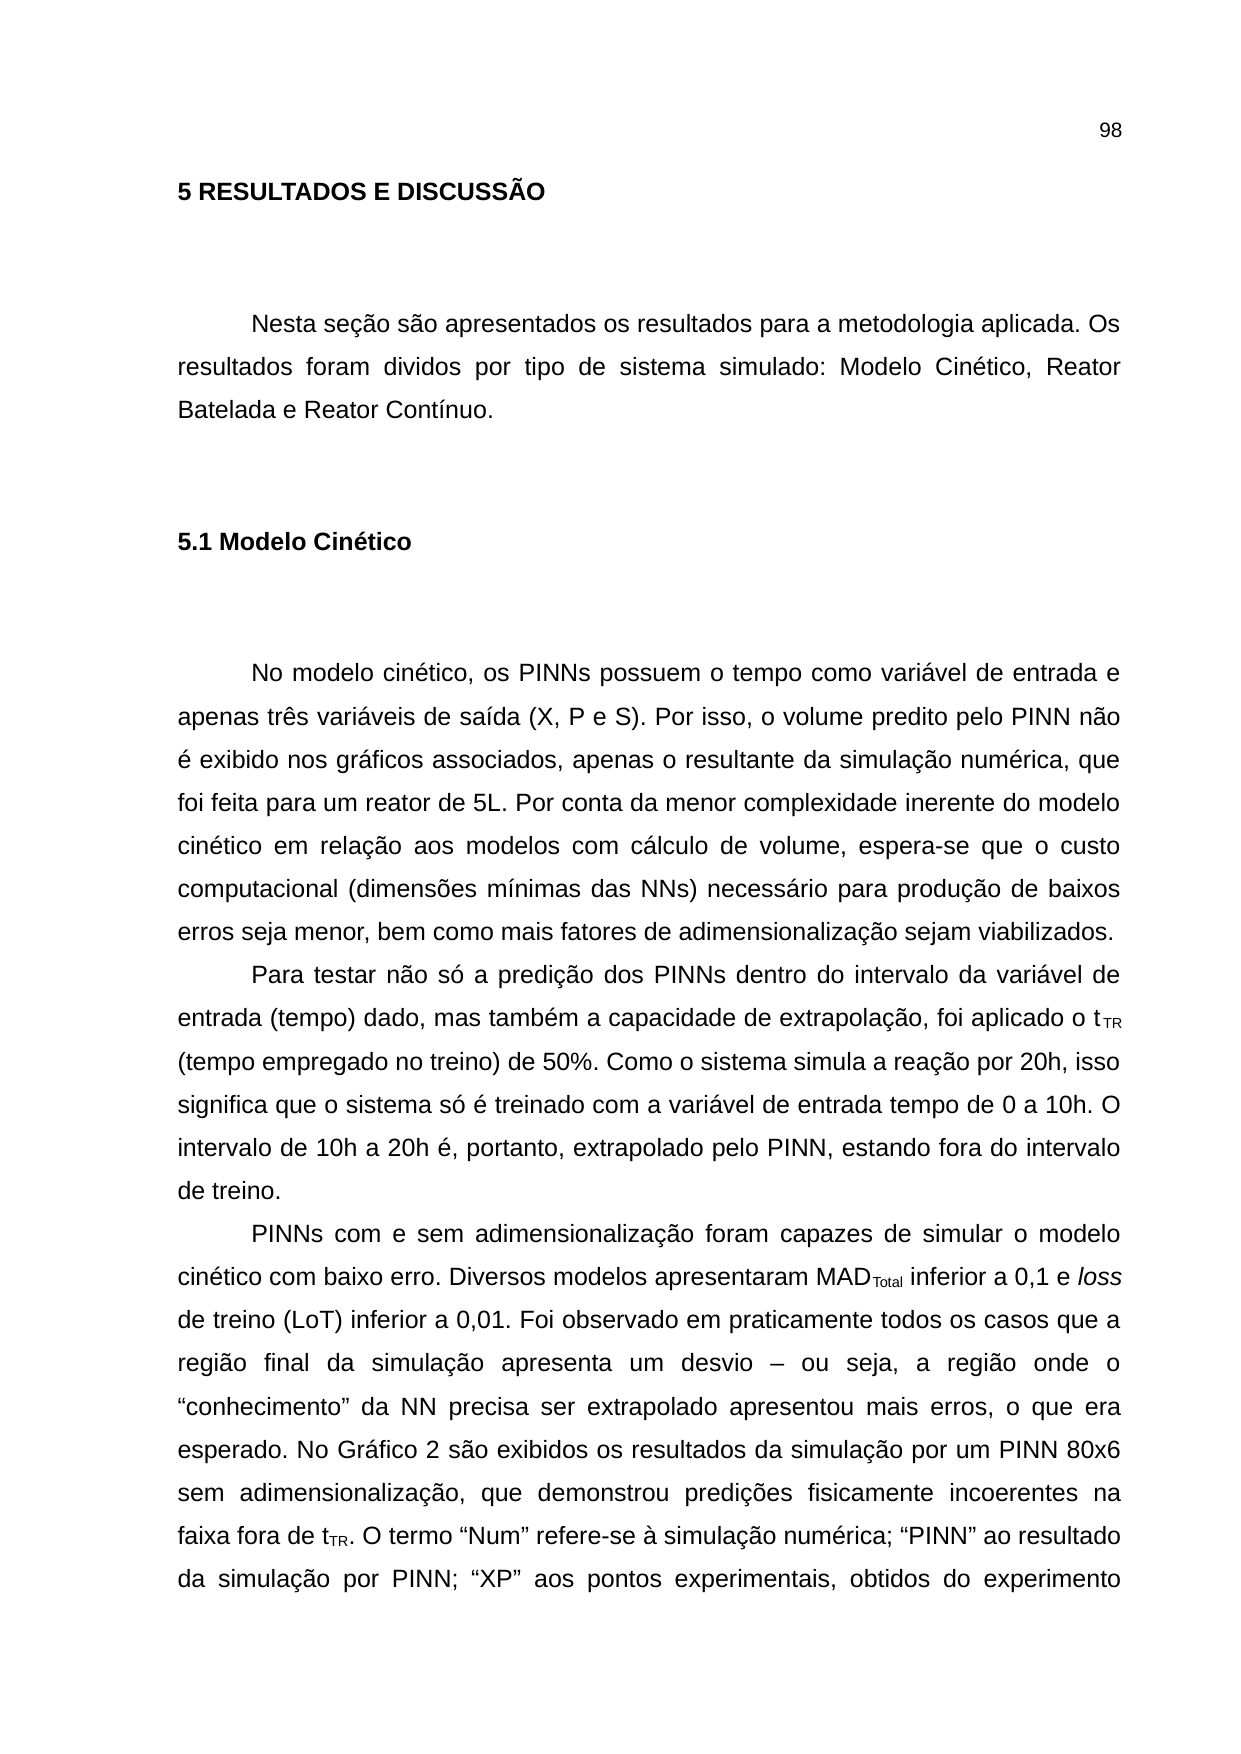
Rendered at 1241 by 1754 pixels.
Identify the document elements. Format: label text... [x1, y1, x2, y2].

subtitle Modelo Cinético [177, 527, 1122, 555]
subtitle RESULTADOS E DISCUSSÃO [177, 177, 1122, 206]
text PINNs com e sem adimensionalização foram capazes de simular o modelo cinético com baixo erro. Diversos modelos apresentaram MADTotal inferior a 0,1 e loss de treino (LoT) inferior a 0,01. Foi observado em praticamente todos os casos que a região final da simulação apresenta um desvio – ou seja, a região onde o “conhecimento” da NN precisa ser extrapolado apresentou mais erros, o que era esperado. No Gráfico 2 são exibidos os resultados da simulação por um PINN 80x6 sem adimensionalização, que demonstrou predições fisicamente incoerentes na faixa fora de tTR. O termo “Num” refere-se à simulação numérica; “PINN” ao resultado da simulação por PINN; “XP” aos pontos experimentais, obtidos do experimento [177, 1219, 1122, 1593]
text Nesta seção são apresentados os resultados para a metodologia aplicada. Os resultados foram dividos por tipo de sistema simulado: Modelo Cinético, Reator Batelada e Reator Contínuo. [177, 309, 1122, 424]
text Para testar não só a predição dos PINNs dentro do intervalo da variável de entrada (tempo) dado, mas também a capacidade de extrapolação, foi aplicado o tTR (tempo empregado no treino) de 50%. Como o sistema simula a reação por 20h, isso significa que o sistema só é treinado com a variável de entrada tempo de 0 a 10h. O intervalo de 10h a 20h é, portanto, extrapolado pelo PINN, estando fora do intervalo de treino. [177, 960, 1122, 1204]
text No modelo cinético, os PINNs possuem o tempo como variável de entrada e apenas três variáveis de saída (X, P e S). Por isso, o volume predito pelo PINN não é exibido nos gráficos associados, apenas o resultante da simulação numérica, que foi feita para um reator de 5L. Por conta da menor complexidade inerente do modelo cinético em relação aos modelos com cálculo de volume, espera-se que o custo computacional (dimensões mínimas das NNs) necessário para produção de baixos erros seja menor, bem como mais fatores de adimensionalização sejam viabilizados. [177, 658, 1122, 946]
